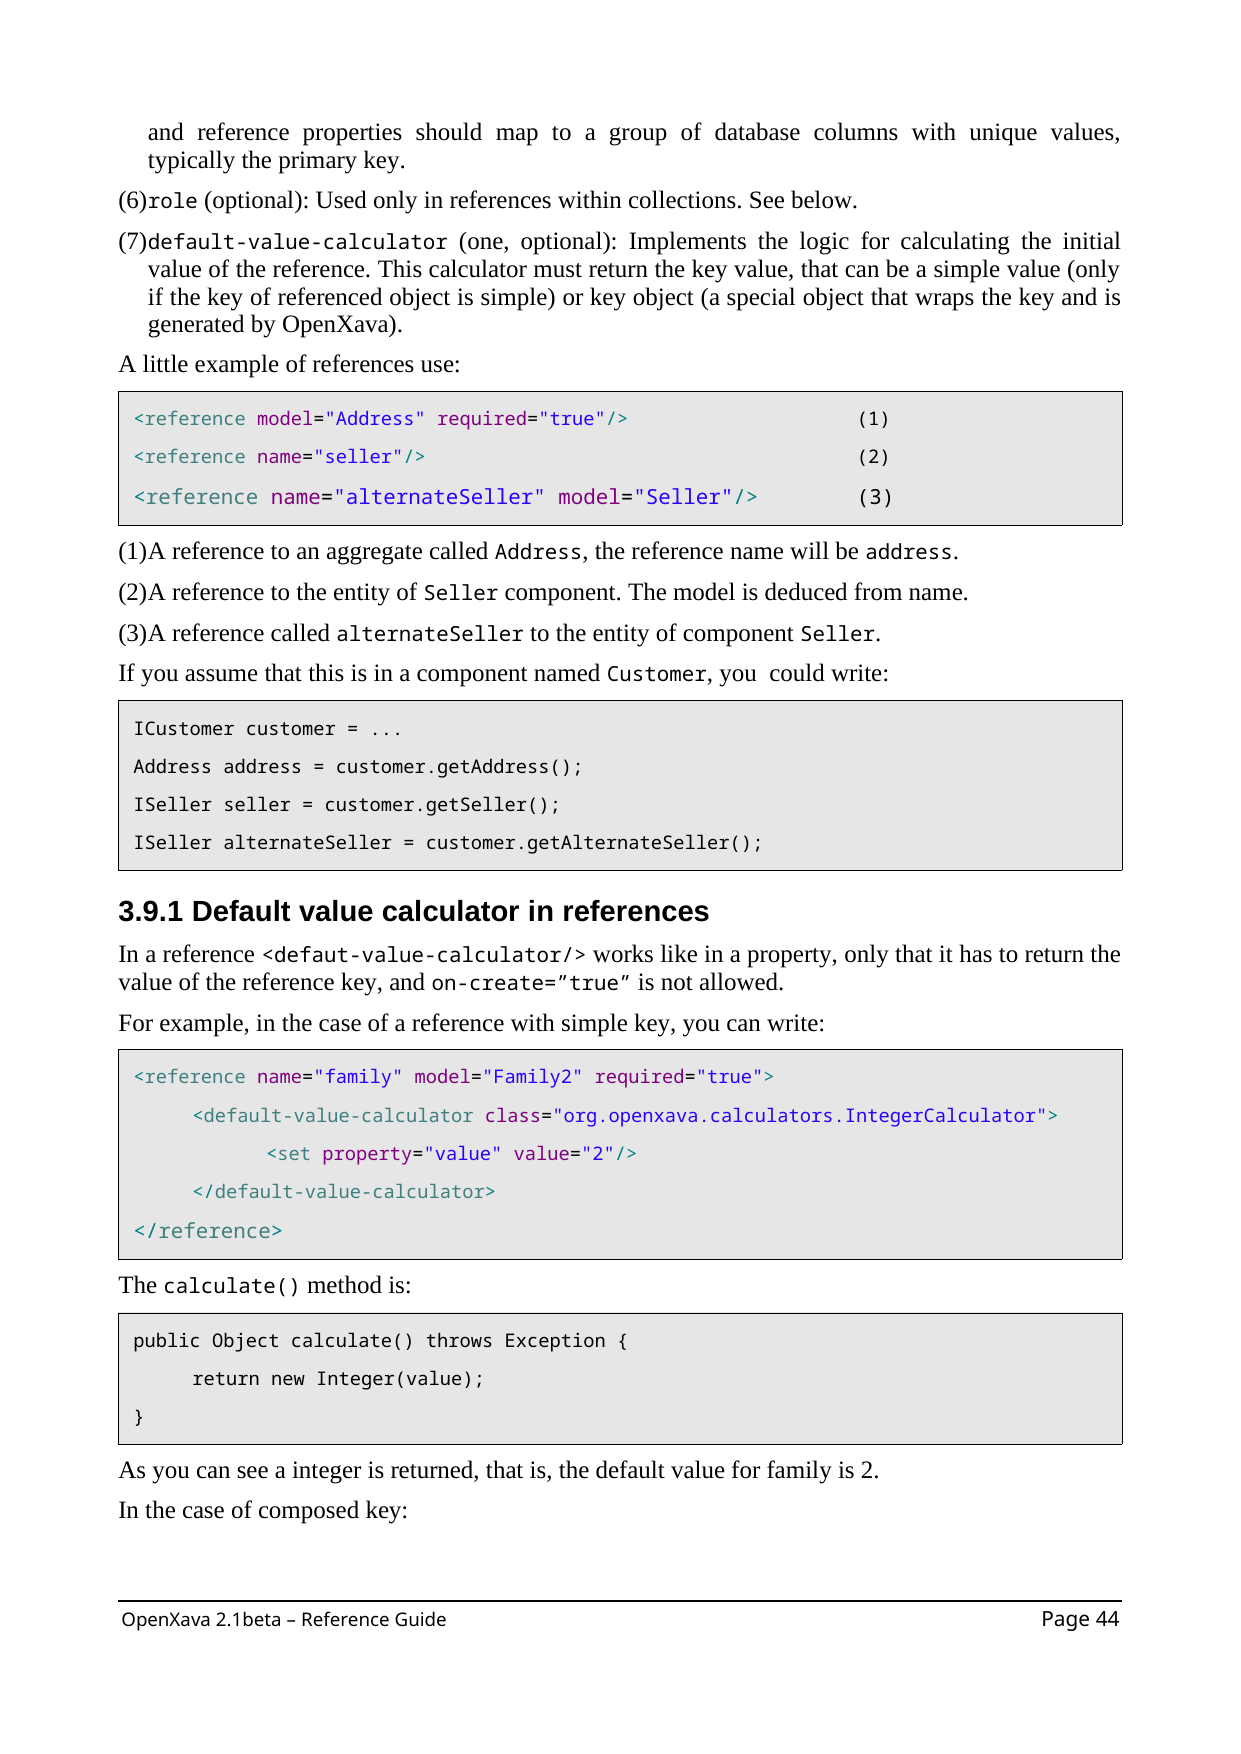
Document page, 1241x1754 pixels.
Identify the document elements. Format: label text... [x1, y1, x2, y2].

list A reference to the entity of Seller component. The model is deduced from name. [118, 578, 1122, 606]
text In the case of composed key: [118, 1496, 1122, 1524]
text ICustomer customer = ... [119, 701, 1122, 738]
list and reference properties should map to a group of database columns with unique values, typically the primary key. [118, 118, 1122, 173]
text Address address = customer.getAddress(); [119, 738, 1122, 776]
text <reference name="family" model="Family2" required="true"> [119, 1050, 1122, 1087]
text ISeller alternateSeller = customer.getAlternateSeller(); [119, 814, 1122, 870]
text public Object calculate() throws Exception { [119, 1314, 1122, 1350]
text ISeller seller = customer.getSeller(); [119, 776, 1122, 814]
text As you can see a integer is returned, that is, the default value for family is 2. [118, 1456, 1122, 1484]
list A reference to an aggregate called Address, the reference name will be address. [118, 537, 1122, 566]
text A little example of references use: [118, 351, 1122, 378]
list A reference called alternateSeller to the entity of component Seller. [118, 619, 1122, 647]
text If you assume that this is in a component named Customer, you could write: [118, 659, 1122, 688]
text <default-value-calculator class="org.openxava.calculators.IntegerCalculator"> [119, 1087, 1122, 1125]
text The calculate() method is: [118, 1272, 1122, 1300]
text <reference model="Address" required="true"/> (1) [119, 392, 1122, 429]
text </default-value-calculator> [119, 1163, 1122, 1201]
subtitle Default value calculator in references [118, 895, 1122, 927]
text In a reference <defaut-value-calculator/> works like in a property, only that it has to return the value of the reference key, and on-create=”true” is not allowed. [118, 940, 1122, 996]
text } [119, 1388, 1122, 1444]
text <reference name="alternateSeller" model="Seller"/> (3) [119, 467, 1122, 525]
text </reference> [119, 1201, 1122, 1259]
text <reference name="seller"/> (2) [119, 429, 1122, 467]
text <set property="value" value="2"/> [119, 1125, 1122, 1163]
text return new Integer(value); [119, 1350, 1122, 1388]
list role (optional): Used only in references within collections. See below. [118, 186, 1122, 214]
text For example, in the case of a reference with simple key, you can write: [118, 1009, 1122, 1037]
list default-value-calculator (one, optional): Implements the logic for calculating the initial value of the reference. This calculator must return the key value, that can be a simple value (only if the key of referenced object is simple) or key object (a special object that wraps the key and is generated by OpenXava). [118, 227, 1122, 338]
